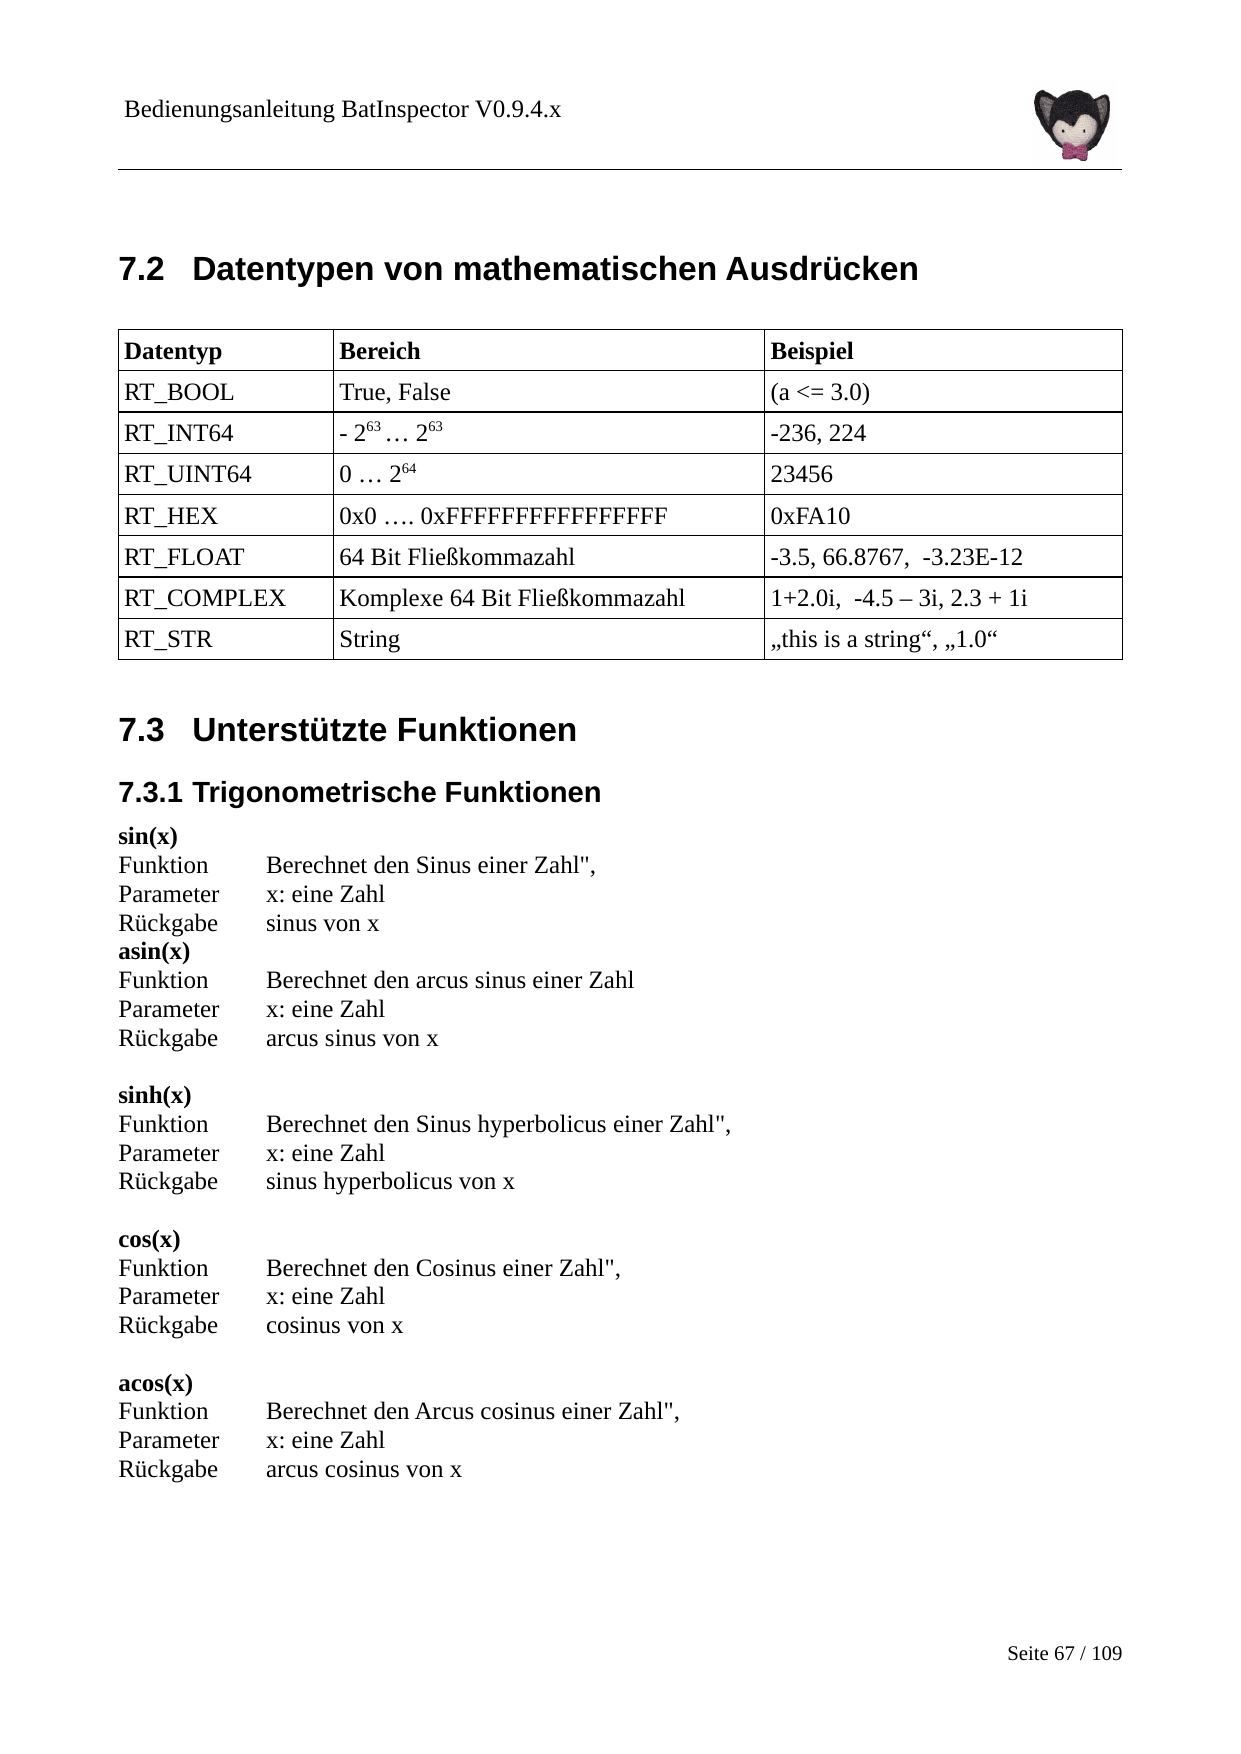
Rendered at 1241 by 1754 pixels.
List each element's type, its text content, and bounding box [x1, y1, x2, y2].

table_cell -236, 224 [765, 413, 1122, 453]
table_cell - 263 … 263 [334, 413, 764, 453]
text Parameter x: eine Zahl [118, 1138, 1122, 1166]
table_header Datentyp [119, 330, 333, 370]
text Rückgabe arcus sinus von x [118, 1023, 1122, 1051]
table_cell 0 … 264 [334, 454, 764, 494]
text Funktion Berechnet den Sinus einer Zahl", [118, 850, 1122, 879]
table_cell RT_STR [119, 619, 333, 659]
table_cell 1+2.0i, -4.5 – 3i, 2.3 + 1i [765, 578, 1122, 618]
table_cell „this is a string“, „1.0“ [765, 619, 1122, 659]
table_cell -3.5, 66.8767, -3.23E-12 [765, 536, 1122, 576]
table_cell RT_HEX [119, 495, 333, 535]
table_cell 0x0 …. 0xFFFFFFFFFFFFFFFF [334, 495, 764, 535]
table_cell Komplexe 64 Bit Fließkommazahl [334, 578, 764, 618]
text sin(x) [118, 821, 1122, 850]
text Funktion Berechnet den Arcus cosinus einer Zahl", [118, 1396, 1122, 1425]
table_cell 23456 [765, 454, 1122, 494]
subtitle Unterstützte Funktionen [118, 709, 1122, 748]
table_cell RT_UINT64 [119, 454, 333, 494]
table_cell (a <= 3.0) [765, 371, 1122, 411]
table_cell 64 Bit Fließkommazahl [334, 536, 764, 576]
text Parameter x: eine Zahl [118, 879, 1122, 908]
text Rückgabe cosinus von x [118, 1310, 1122, 1339]
table_header Beispiel [765, 330, 1122, 370]
text asin(x) [118, 936, 1122, 965]
subtitle Datentypen von mathematischen Ausdrücken [118, 249, 1122, 288]
text sinh(x) [118, 1080, 1122, 1109]
text Rückgabe sinus hyperbolicus von x [118, 1166, 1122, 1195]
text Funktion Berechnet den Cosinus einer Zahl", [118, 1253, 1122, 1281]
table_cell RT_FLOAT [119, 536, 333, 576]
text Rückgabe arcus cosinus von x [118, 1454, 1122, 1483]
table_cell True, False [334, 371, 764, 411]
text Rückgabe sinus von x [118, 908, 1122, 936]
table_header Bereich [334, 330, 764, 370]
table_cell RT_COMPLEX [119, 578, 333, 618]
text cos(x) [118, 1224, 1122, 1253]
text Funktion Berechnet den Sinus hyperbolicus einer Zahl", [118, 1109, 1122, 1138]
table_cell String [334, 619, 764, 659]
picture [1030, 80, 1119, 169]
text Parameter x: eine Zahl [118, 994, 1122, 1023]
table_cell RT_BOOL [119, 371, 333, 411]
table_cell 0xFA10 [765, 495, 1122, 535]
text Parameter x: eine Zahl [118, 1281, 1122, 1310]
table_cell RT_INT64 [119, 413, 333, 453]
text Funktion Berechnet den arcus sinus einer Zahl [118, 965, 1122, 994]
subtitle Trigonometrische Funktionen [118, 775, 1122, 809]
text acos(x) [118, 1368, 1122, 1396]
text Parameter x: eine Zahl [118, 1425, 1122, 1454]
